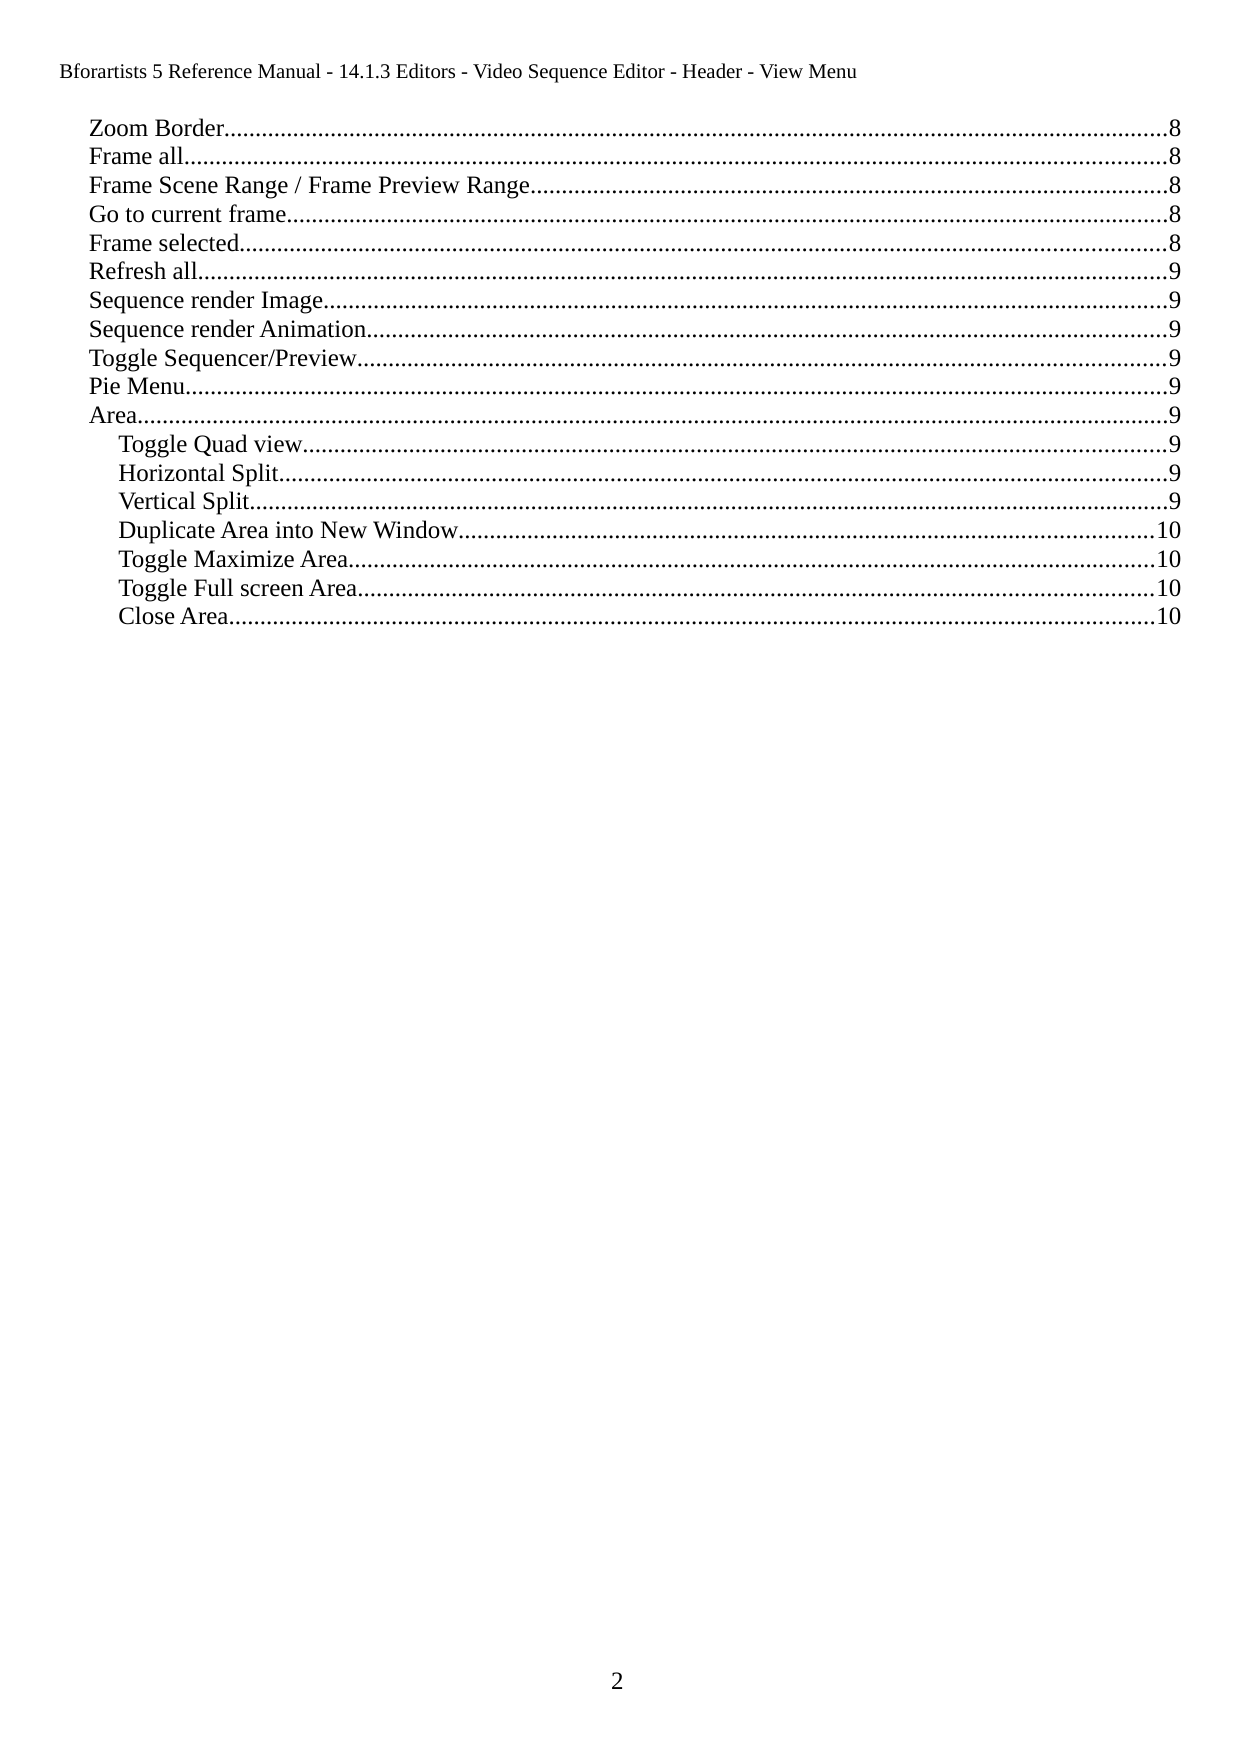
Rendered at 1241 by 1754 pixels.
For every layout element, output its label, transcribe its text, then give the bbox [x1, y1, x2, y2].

text Toggle Full screen Area 10 [118, 573, 1181, 601]
text Duplicate Area into New Window 10 [118, 515, 1181, 544]
text Sequence render Image 9 [88, 285, 1181, 314]
text Close Area 10 [118, 601, 1181, 630]
text Toggle Maximize Area 10 [118, 544, 1181, 573]
text Vertical Split 9 [118, 486, 1181, 515]
text Zoom Border 8 [88, 113, 1181, 141]
text Toggle Quad view 9 [118, 429, 1181, 458]
text Sequence render Animation 9 [88, 314, 1181, 343]
text Toggle Sequencer/Preview 9 [88, 343, 1181, 371]
text Pie Menu 9 [88, 371, 1181, 400]
text Horizontal Split 9 [118, 458, 1181, 486]
text Frame Scene Range / Frame Preview Range 8 [88, 170, 1181, 199]
text Area 9 [88, 400, 1181, 429]
text Frame all 8 [88, 141, 1181, 170]
text Go to current frame 8 [88, 199, 1181, 228]
text Frame selected 8 [88, 228, 1181, 256]
text Refresh all 9 [88, 256, 1181, 285]
